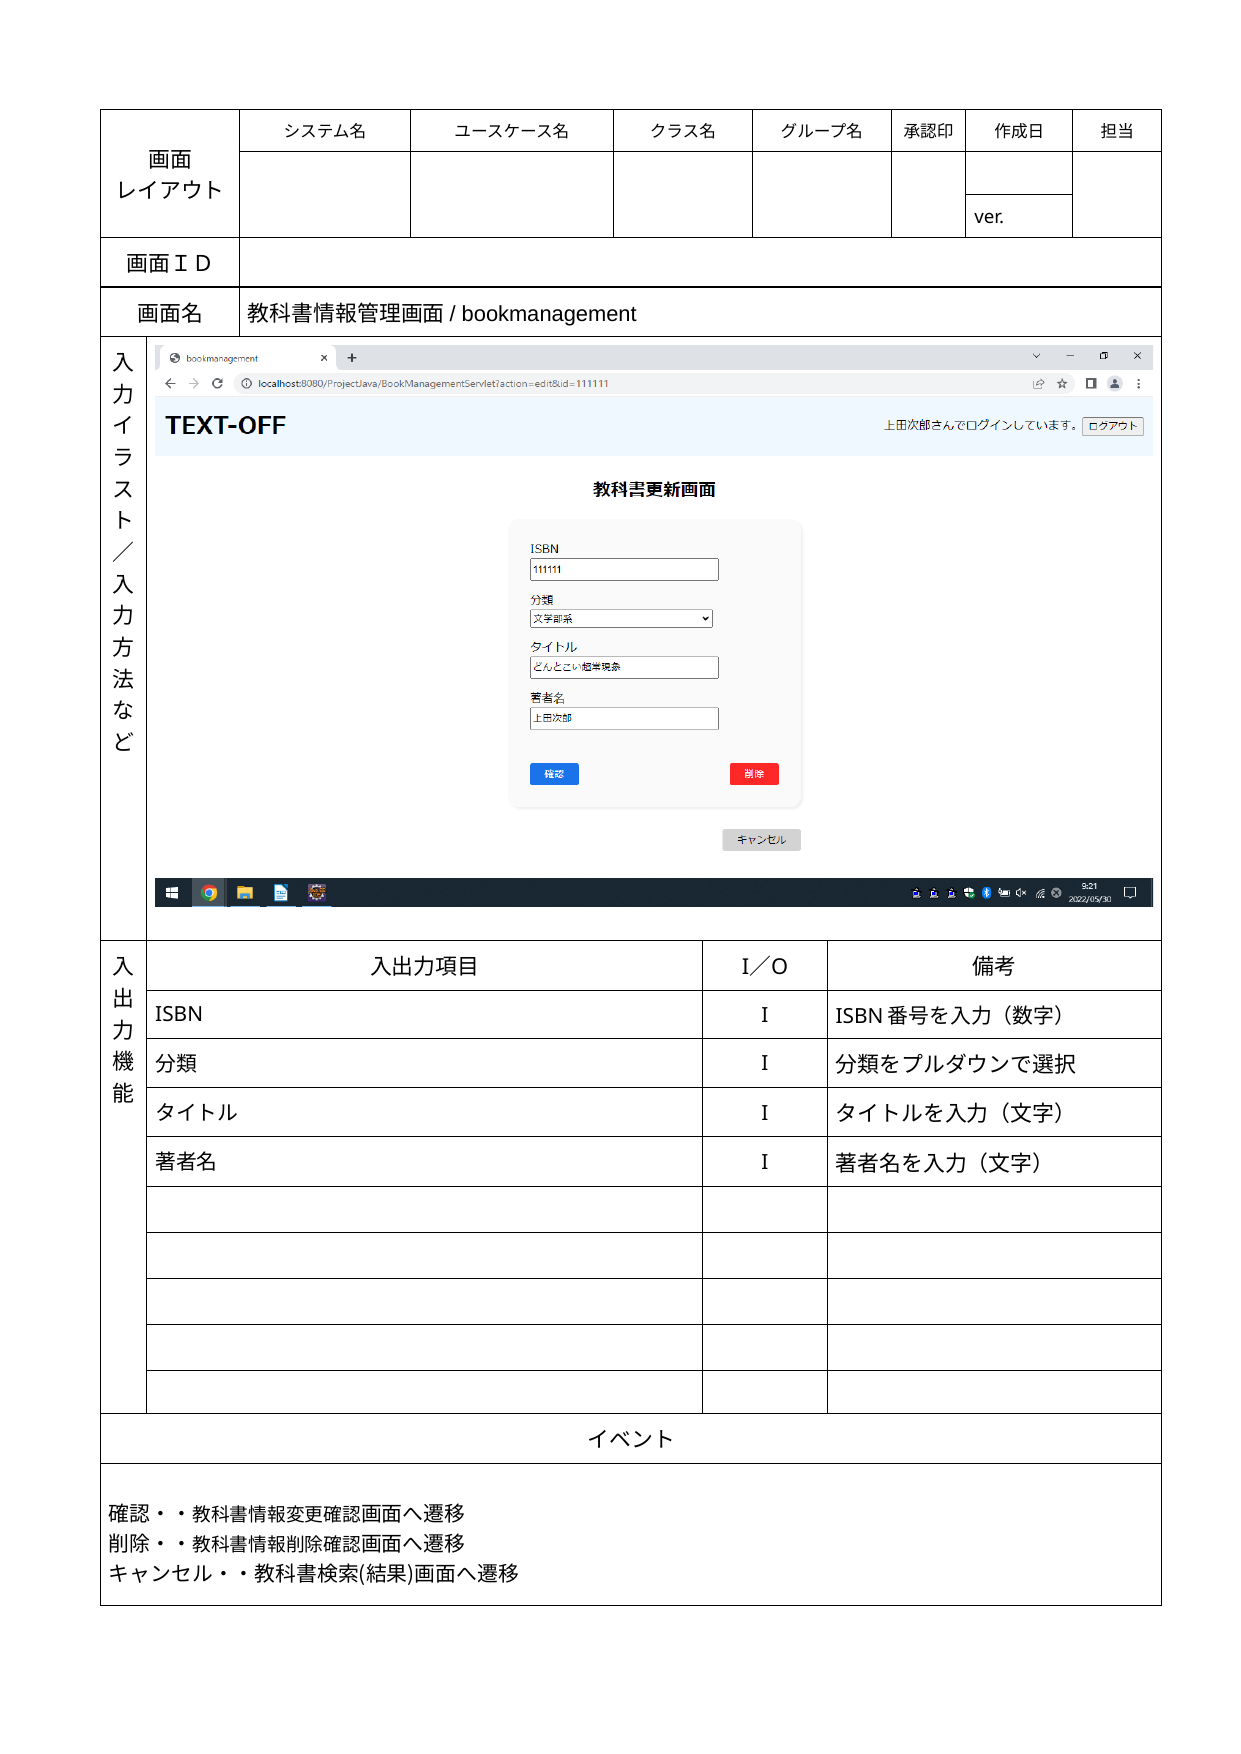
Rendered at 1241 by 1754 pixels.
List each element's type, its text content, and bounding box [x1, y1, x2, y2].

table_cell [240, 152, 410, 237]
table_cell I [703, 1137, 827, 1186]
table_cell ver. [966, 195, 1072, 237]
table_header 画面 レイアウト [101, 110, 239, 237]
table_cell [411, 152, 613, 237]
table_cell 教科書情報管理画面 / bookmanagement [240, 288, 1161, 336]
table_cell [703, 1279, 827, 1324]
table_cell [240, 238, 1161, 286]
table_cell 入出力項目 [147, 941, 702, 989]
table_header 承認印 [892, 110, 965, 151]
table_cell 画面名 [101, 288, 239, 336]
table_cell タイトル [147, 1088, 702, 1136]
table_header グループ名 [753, 110, 891, 151]
table_header 担当 [1073, 110, 1161, 151]
table_header クラス名 [614, 110, 752, 151]
table_cell [147, 1187, 702, 1232]
table_cell 入出力機能 [101, 941, 146, 1413]
table_cell I [703, 1088, 827, 1136]
table_cell [703, 1187, 827, 1232]
table_cell [828, 1371, 1161, 1413]
table_cell 著者名を入力（文字） [828, 1137, 1161, 1186]
table_cell 著者名 [147, 1137, 702, 1186]
table_cell [828, 1187, 1161, 1232]
table_cell [147, 337, 1161, 940]
table_header 作成日 [966, 110, 1072, 151]
table_header ユースケース名 [411, 110, 613, 151]
table_cell ISBN番号を入力（数字） [828, 991, 1161, 1037]
table_cell [828, 1325, 1161, 1370]
table_cell [753, 152, 891, 237]
table_cell [614, 152, 752, 237]
table_cell [966, 152, 1072, 194]
table_cell 備考 [828, 941, 1161, 989]
table_cell タイトルを入力（文字） [828, 1088, 1161, 1136]
table_cell 分類をプルダウンで選択 [828, 1039, 1161, 1087]
table_cell [828, 1233, 1161, 1278]
table_cell 入力イラスト／入力方法など [101, 337, 146, 940]
table_cell [828, 1279, 1161, 1324]
table_cell I／O [703, 941, 827, 989]
table_cell [147, 1325, 702, 1370]
table_cell [147, 1279, 702, 1324]
table_cell I [703, 1039, 827, 1087]
table_cell [892, 152, 965, 237]
table_cell 確認・・教科書情報変更確認画面へ遷移 削除・・教科書情報削除確認画面へ遷移 キャンセル・・教科書検索(結果)画面へ遷移 [101, 1464, 1161, 1604]
picture [155, 345, 1154, 907]
table_cell 画面ＩＤ [101, 238, 239, 286]
table_cell [703, 1325, 827, 1370]
table_cell [1073, 152, 1161, 237]
table_cell [147, 1233, 702, 1278]
table_cell [703, 1233, 827, 1278]
table_cell 分類 [147, 1039, 702, 1087]
table_cell [147, 1371, 702, 1413]
table_cell ISBN [147, 991, 702, 1037]
table_cell [703, 1371, 827, 1413]
table_header システム名 [240, 110, 410, 151]
table_cell イベント [101, 1414, 1161, 1462]
table_cell I [703, 991, 827, 1037]
